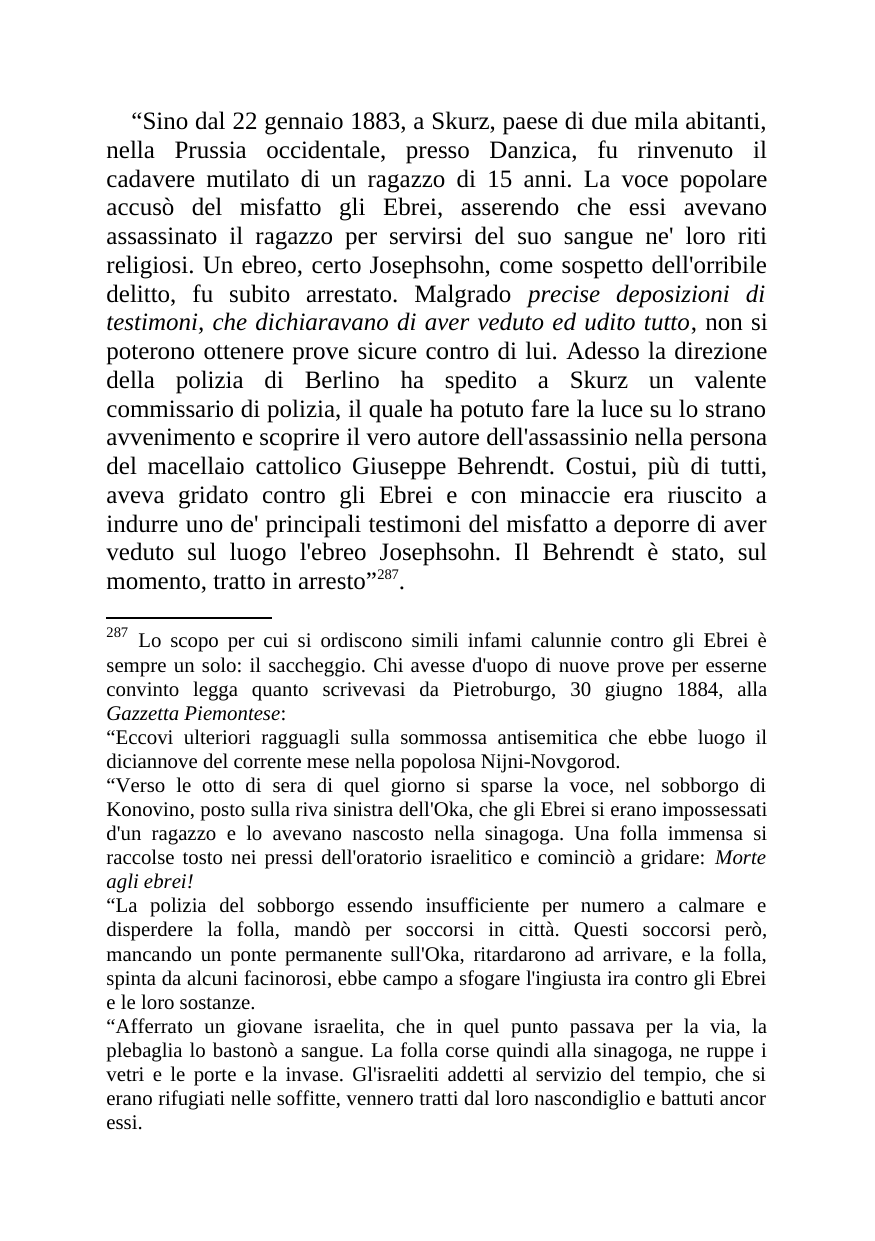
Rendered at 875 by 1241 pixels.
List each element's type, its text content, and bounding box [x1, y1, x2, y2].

text “Eccovi ulteriori ragguagli sulla sommossa antisemitica che ebbe luogo il diciannove del corrente mese nella popolosa Nijni-Novgorod. [106, 725, 768, 773]
text “Afferrato un giovane israelita, che in quel punto passava per la via, la plebaglia lo bastonò a sangue. La folla corse quindi alla sinagoga, ne ruppe i vetri e le porte e la invase. Gl'israeliti addetti al servizio del tempio, che si erano rifugiati nelle soffitte, vennero tratti dal loro nascondiglio e battuti ancor essi. [106, 1014, 768, 1134]
text “Sino dal 22 gennaio 1883, a Skurz, paese di due mila abitanti, nella Prussia occidentale, presso Danzica, fu rinvenuto il cadavere mutilato di un ragazzo di 15 anni. La voce popolare accusò del misfatto gli Ebrei, asserendo che essi avevano assassinato il ragazzo per servirsi del suo sangue ne' loro riti religiosi. Un ebreo, certo Josephsohn, come sospetto dell'orribile delitto, fu subito arrestato. Malgrado precise deposizioni di testimoni, che dichiaravano di aver veduto ed udito tutto, non si poterono ottenere prove sicure contro di lui. Adesso la direzione della polizia di Berlino ha spedito a Skurz un valente commissario di polizia, il quale ha potuto fare la luce su lo strano avvenimento e scoprire il vero autore dell'assassinio nella persona del macellaio cattolico Giuseppe Behrendt. Costui, più di tutti, aveva gridato contro gli Ebrei e con minaccie era riuscito a indurre uno de' principali testimoni del misfatto a deporre di aver veduto sul luogo l'ebreo Josephsohn. Il Behrendt è stato, sul momento, tratto in arresto”. [106, 106, 768, 595]
text Lo scopo per cui si ordiscono simili infami calunnie contro gli Ebrei è sempre un solo: il saccheggio. Chi avesse d'uopo di nuove prove per esserne convinto legga quanto scrivevasi da Pietroburgo, 30 giugno 1884, alla Gazzetta Piemontese: [106, 624, 768, 725]
text “Verso le otto di sera di quel giorno si sparse la voce, nel sobborgo di Konovino, posto sulla riva sinistra dell'Oka, che gli Ebrei si erano impossessati d'un ragazzo e lo avevano nascosto nella sinagoga. Una folla immensa si raccolse tosto nei pressi dell'oratorio israelitico e cominciò a gridare: Morte agli ebrei! [106, 773, 768, 893]
text “La polizia del sobborgo essendo insufficiente per numero a calmare e disperdere la folla, mandò per soccorsi in città. Questi soccorsi però, mancando un ponte permanente sull'Oka, ritardarono ad arrivare, e la folla, spinta da alcuni facinorosi, ebbe campo a sfogare l'ingiusta ira contro gli Ebrei e le loro sostanze. [106, 893, 768, 1014]
